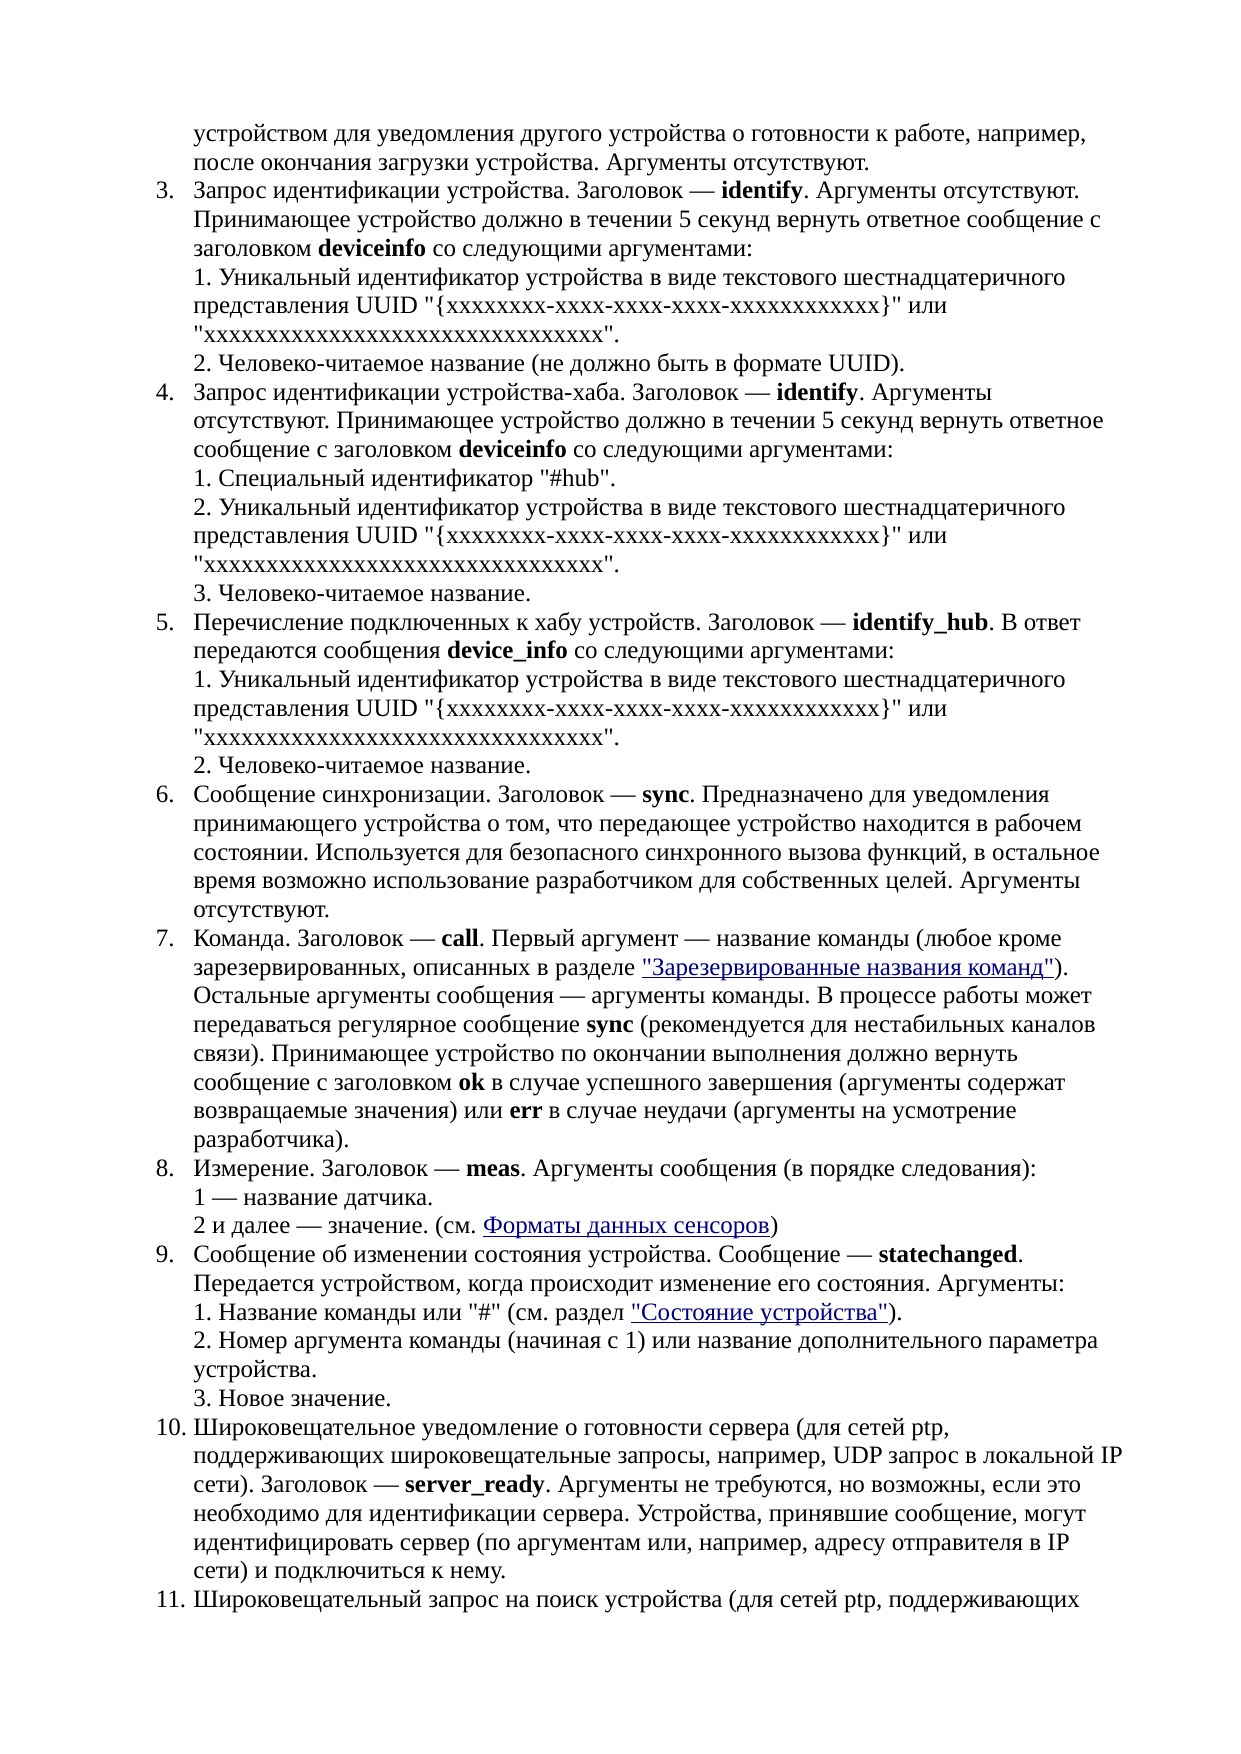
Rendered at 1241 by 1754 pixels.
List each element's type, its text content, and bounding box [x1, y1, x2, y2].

list Запрос идентификации устройства-хаба. Заголовок — identify. Аргументы отсутствуют. Принимающее устройство должно в течении 5 секунд вернуть ответное сообщение с заголовком deviceinfo со следующими аргументами: 1. Специальный идентификатор "#hub". 2. Уникальный идентификатор устройства в виде текстового шестнадцатеричного представления UUID "{xxxxxxxx-xxxx-xxxx-xxxx-xxxxxxxxxxxx}" или "xxxxxxxxxxxxxxxxxxxxxxxxxxxxxxxx". 3. Человеко-читаемое название. [156, 377, 1122, 607]
list Измерение. Заголовок — meas. Аргументы сообщения (в порядке следования): 1 — название датчика. 2 и далее — значение. (см. Форматы данных сенсоров) [156, 1153, 1122, 1239]
list Широковещательное уведомление о готовности сервера (для сетей ptp, поддерживающих широковещательные запросы, например, UDP запрос в локальной IP сети). Заголовок — server_ready. Аргументы не требуются, но возможны, если это необходимо для идентификации сервера. Устройства, принявшие сообщение, могут идентифицировать сервер (по аргументам или, например, адресу отправителя в IP сети) и подключиться к нему. [156, 1412, 1122, 1584]
list Сообщение об изменении состояния устройства. Сообщение — statechanged. Передается устройством, когда происходит изменение его состояния. Аргументы: 1. Название команды или "#" (см. раздел "Состояние устройства"). 2. Номер аргумента команды (начиная с 1) или название дополнительного параметра устройства. 3. Новое значение. [156, 1239, 1122, 1412]
list Широковещательный запрос на поиск устройства (для сетей ptp, поддерживающих [156, 1584, 1122, 1613]
list Запрос идентификации устройства. Заголовок — identify. Аргументы отсутствуют. Принимающее устройство должно в течении 5 секунд вернуть ответное сообщение с заголовком deviceinfo со следующими аргументами: 1. Уникальный идентификатор устройства в виде текстового шестнадцатеричного представления UUID "{xxxxxxxx-xxxx-xxxx-xxxx-xxxxxxxxxxxx}" или "xxxxxxxxxxxxxxxxxxxxxxxxxxxxxxxx". 2. Человеко-читаемое название (не должно быть в формате UUID). [156, 176, 1122, 377]
list Перечисление подключенных к хабу устройств. Заголовок — identify_hub. В ответ передаются сообщения device_info со следующими аргументами: 1. Уникальный идентификатор устройства в виде текстового шестнадцатеричного представления UUID "{xxxxxxxx-xxxx-xxxx-xxxx-xxxxxxxxxxxx}" или "xxxxxxxxxxxxxxxxxxxxxxxxxxxxxxxx". 2. Человеко-читаемое название. [156, 607, 1122, 779]
list Команда. Заголовок — call. Первый аргумент — название команды (любое кроме зарезервированных, описанных в разделе "Зарезервированные названия команд"). Остальные аргументы сообщения — аргументы команды. В процессе работы может передаваться регулярное сообщение sync (рекомендуется для нестабильных каналов связи). Принимающее устройство по окончании выполнения должно вернуть сообщение с заголовком ok в случае успешного завершения (аргументы содержат возвращаемые значения) или err в случае неудачи (аргументы на усмотрение разработчика). [156, 923, 1122, 1153]
list Сообщение синхронизации. Заголовок — sync. Предназначено для уведомления принимающего устройства о том, что передающее устройство находится в рабочем состоянии. Используется для безопасного синхронного вызова функций, в остальное время возможно использование разработчиком для собственных целей. Аргументы отсутствуют. [156, 779, 1122, 923]
list устройством для уведомления другого устройства о готовности к работе, например, после окончания загрузки устройства. Аргументы отсутствуют. [156, 118, 1122, 176]
